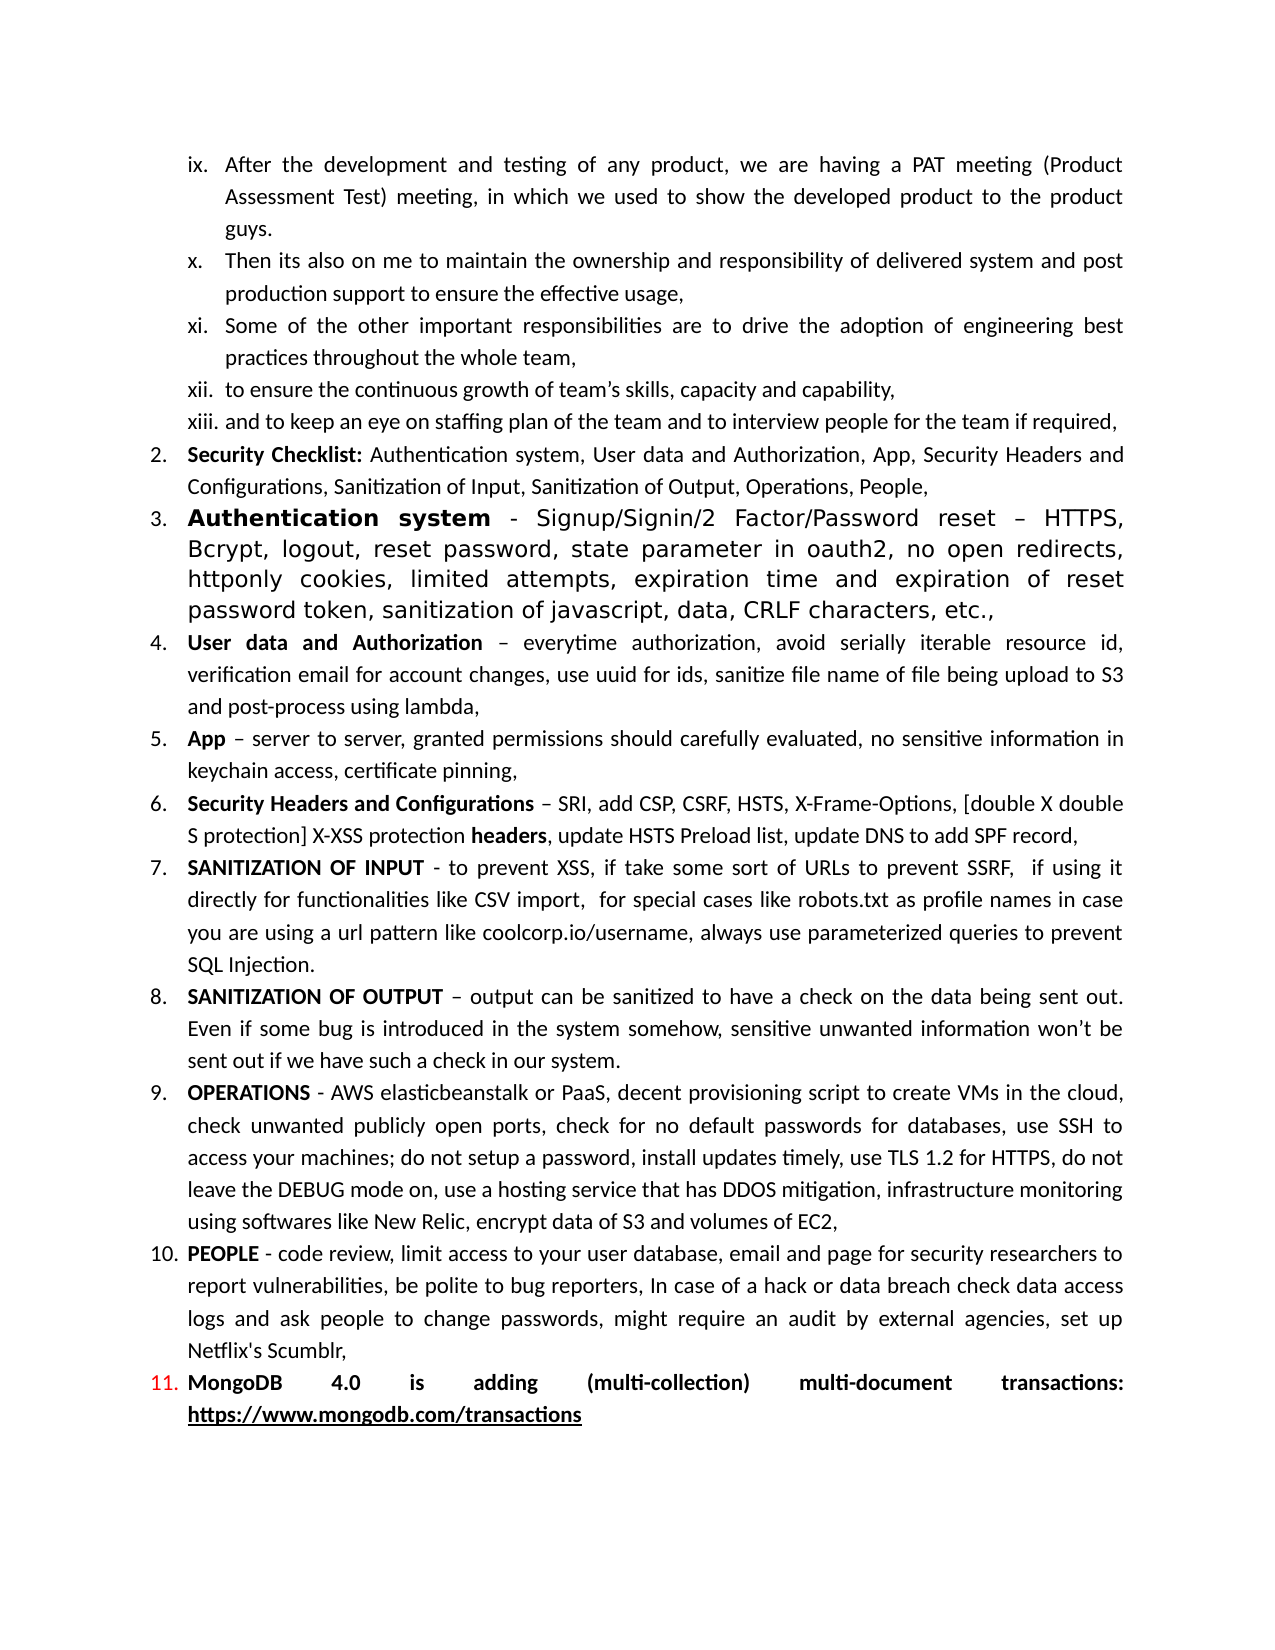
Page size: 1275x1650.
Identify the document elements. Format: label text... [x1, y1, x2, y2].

list Some of the other important responsibilities are to drive the adoption of engineering best practices throughout the whole team, [187, 311, 1125, 371]
list OPERATIONS - AWS elasticbeanstalk or PaaS, decent provisioning script to create VMs in the cloud, check unwanted publicly open ports, check for no default passwords for databases, use SSH to access your machines; do not setup a password, install updates timely, use TLS 1.2 for HTTPS, do not leave the DEBUG mode on, use a hosting service that has DDOS mitigation, infrastructure monitoring using softwares like New Relic, encrypt data of S3 and volumes of EC2, [150, 1078, 1125, 1235]
list SANITIZATION OF INPUT - to prevent XSS, if take some sort of URLs to prevent SSRF, if using it directly for functionalities like CSV import, for special cases like robots.txt as profile names in case you are using a url pattern like coolcorp.io/username, always use parameterized queries to prevent SQL Injection. [150, 853, 1125, 978]
list MongoDB 4.0 is adding (multi-collection) multi-document transactions: https://www.mongodb.com/transactions [150, 1368, 1125, 1428]
list Then its also on me to maintain the ownership and responsibility of delivered system and post production support to ensure the effective usage, [187, 247, 1125, 307]
list and to keep an eye on staffing plan of the team and to interview people for the team if required, [187, 407, 1125, 436]
list After the development and testing of any product, we are having a PAT meeting (Product Assessment Test) meeting, in which we used to show the developed product to the product guys. [187, 150, 1125, 242]
list to ensure the continuous growth of team’s skills, capacity and capability, [187, 375, 1125, 403]
list Authentication system - Signup/Signin/2 Factor/Password reset – HTTPS, Bcrypt, logout, reset password, state parameter in oauth2, no open redirects, httponly cookies, limited attempts, expiration time and expiration of reset password token, sanitization of javascript, data, CRLF characters, etc., [150, 504, 1125, 624]
list Security Headers and Configurations – SRI, add CSP, CSRF, HSTS, X-Frame-Options, [double X double S protection] X-XSS protection headers, update HSTS Preload list, update DNS to add SPF record, [150, 789, 1125, 849]
list App – server to server, granted permissions should carefully evaluated, no sensitive information in keychain access, certificate pinning, [150, 724, 1125, 785]
list SANITIZATION OF OUTPUT – output can be sanitized to have a check on the data being sent out. Even if some bug is introduced in the system somehow, sensitive unwanted information won’t be sent out if we have such a check in our system. [150, 982, 1125, 1074]
list User data and Authorization – everytime authorization, avoid serially iterable resource id, verification email for account changes, use uuid for ids, sanitize file name of file being upload to S3 and post-process using lambda, [150, 628, 1125, 720]
list Security Checklist: Authentication system, User data and Authorization, App, Security Headers and Configurations, Sanitization of Input, Sanitization of Output, Operations, People, [150, 440, 1125, 500]
list PEOPLE - code review, limit access to your user database, email and page for security researchers to report vulnerabilities, be polite to bug reporters, In case of a hack or data breach check data access logs and ask people to change passwords, might require an audit by external agencies, set up Netflix's Scumblr, [150, 1239, 1125, 1364]
